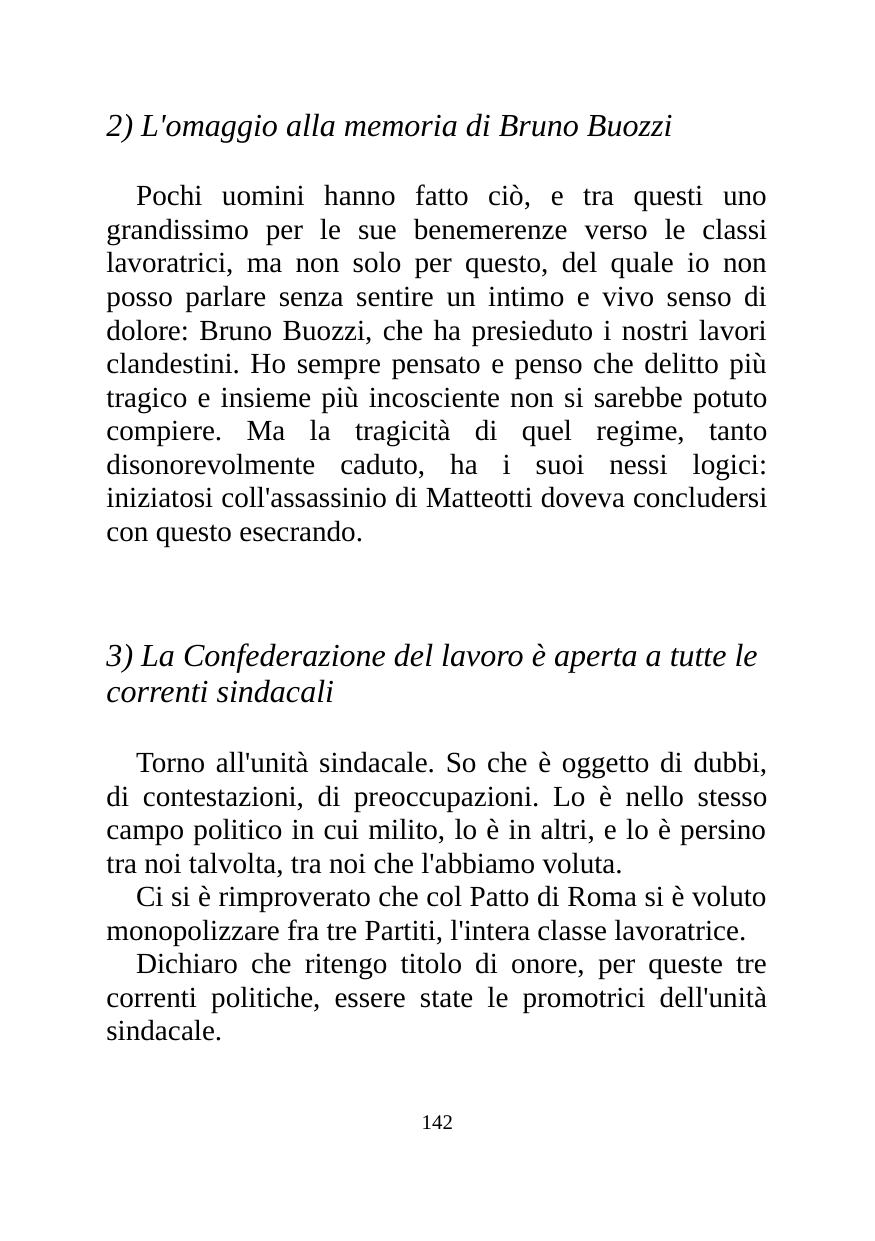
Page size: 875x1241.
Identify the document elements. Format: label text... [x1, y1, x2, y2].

text Pochi uomini hanno fatto ciò, e tra questi uno grandissimo per le sue benemerenze verso le classi lavoratrici, ma non solo per questo, del quale io non posso parlare senza sentire un intimo e vivo senso di dolore: Bruno Buozzi, che ha presieduto i nostri lavori clandestini. Ho sempre pensato e penso che delitto più tragico e insieme più incosciente non si sarebbe potuto compiere. Ma la tragicità di quel regime, tanto disonorevolmente caduto, ha i suoi nessi logici: iniziatosi coll'assassinio di Matteotti doveva concludersi con questo esecrando. [106, 178, 768, 547]
text Torno all'unità sindacale. So che è oggetto di dubbi, di contestazioni, di preoccupazioni. Lo è nello stesso campo politico in cui milito, lo è in altri, e lo è persino tra noi talvolta, tra noi che l'abbiamo voluta. [106, 745, 768, 879]
subtitle 3) La Confederazione del lavoro è aperta a tutte le correnti sindacali [106, 636, 768, 710]
subtitle 2) L'omaggio alla memoria di Bruno Buozzi [106, 106, 768, 143]
text Dichiaro che ritengo titolo di onore, per queste tre correnti politiche, essere state le promotrici dell'unità sindacale. [106, 946, 768, 1047]
text Ci si è rimproverato che col Patto di Roma si è voluto monopolizzare fra tre Partiti, l'intera classe lavoratrice. [106, 879, 768, 946]
